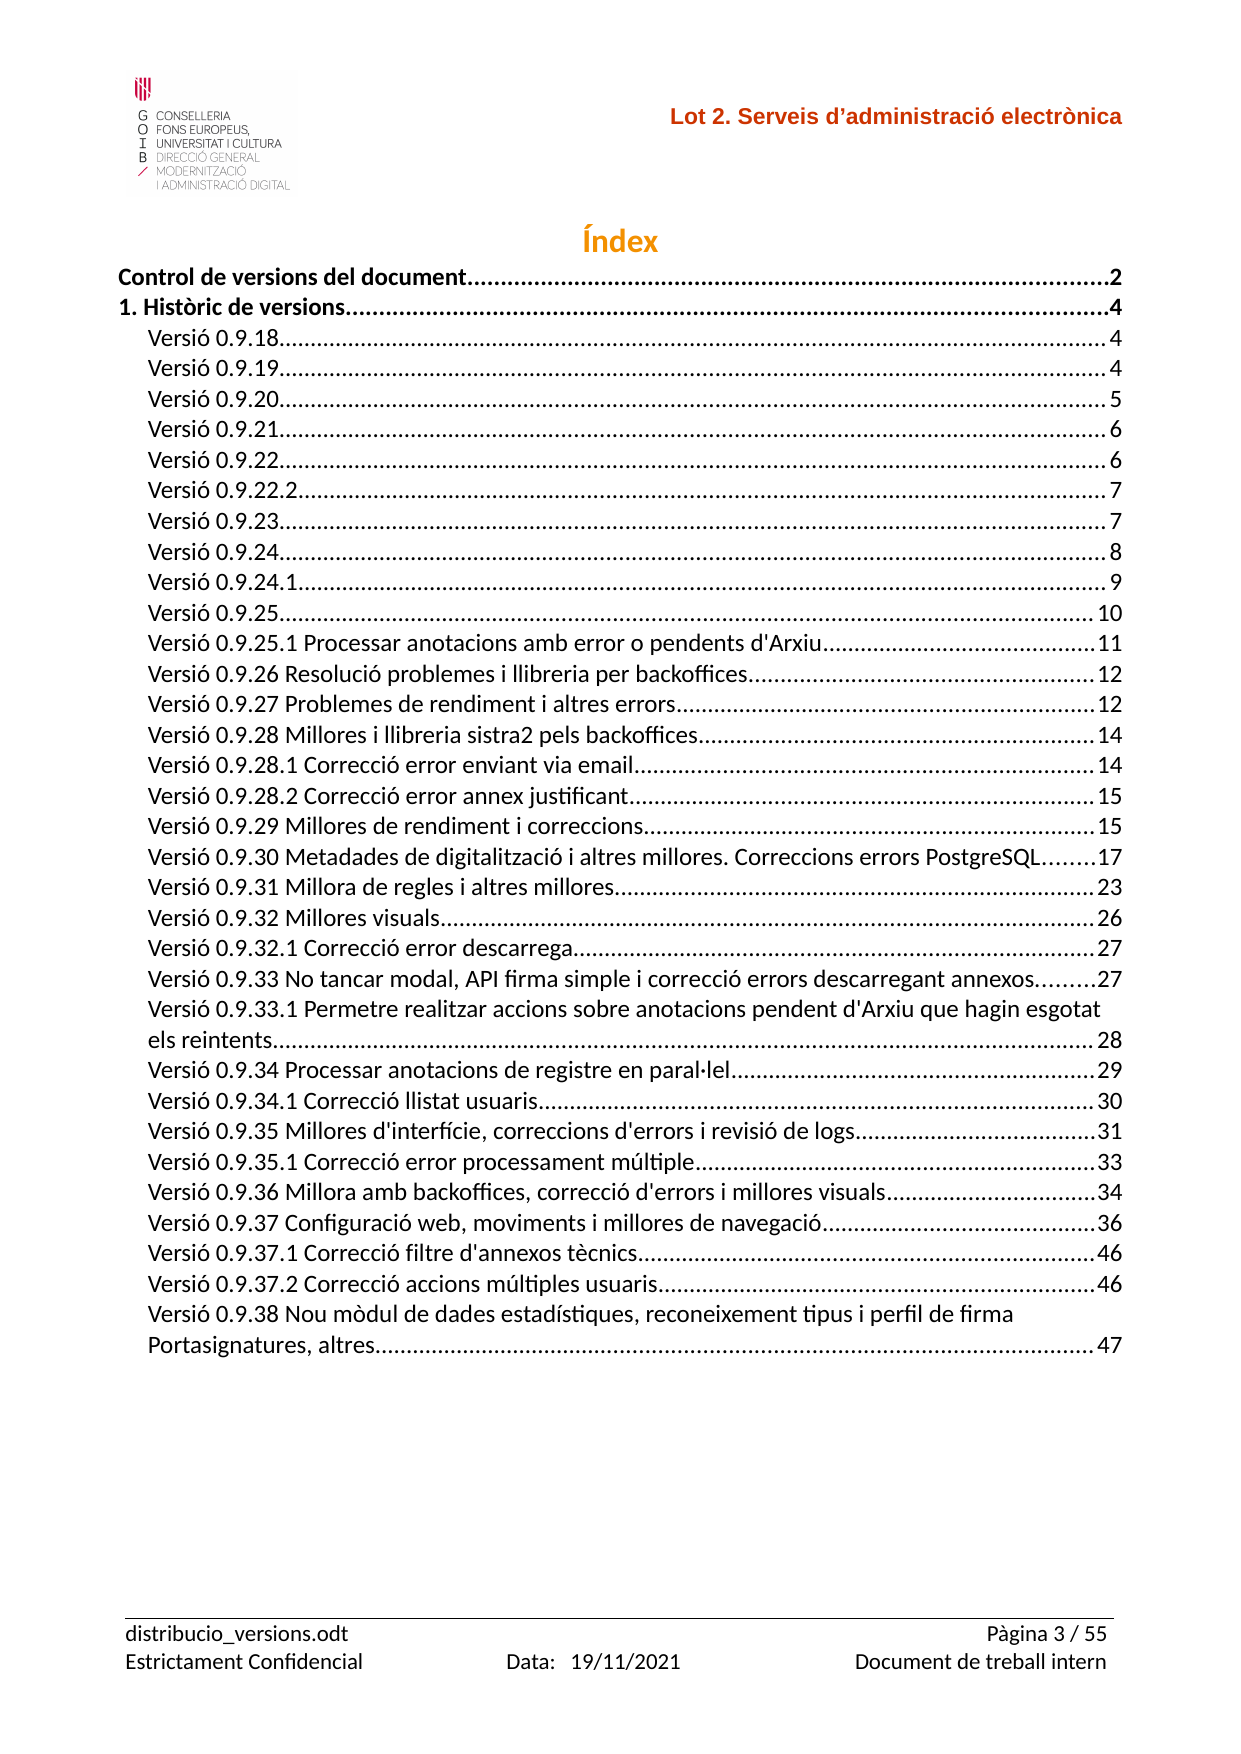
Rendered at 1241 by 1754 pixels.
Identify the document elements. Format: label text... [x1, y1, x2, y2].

text Versió 0.9.30 Metadades de digitalització i altres millores. Correccions errors PostgreSQL 17 [148, 841, 1122, 871]
text Versió 0.9.20 5 [148, 383, 1122, 413]
text Versió 0.9.31 Millora de regles i altres millores. 23 [148, 871, 1122, 902]
text Versió 0.9.35.1 Correcció error processament múltiple 33 [148, 1146, 1122, 1177]
text Versió 0.9.37.1 Correcció filtre d'annexos tècnics 46 [148, 1238, 1122, 1268]
text Versió 0.9.24.1 9 [148, 566, 1122, 597]
text Versió 0.9.32 Millores visuals. 26 [148, 902, 1122, 932]
text Versió 0.9.29 Millores de rendiment i correccions 15 [148, 810, 1122, 841]
text Versió 0.9.34 Processar anotacions de registre en paral·lel 29 [148, 1054, 1122, 1085]
text Versió 0.9.34.1 Correcció llistat usuaris 30 [148, 1085, 1122, 1116]
text Versió 0.9.27 Problemes de rendiment i altres errors 12 [148, 688, 1122, 719]
text 1. Històric de versions 4 [118, 291, 1122, 322]
text Versió 0.9.22.2 7 [148, 474, 1122, 505]
text Versió 0.9.18 4 [148, 322, 1122, 352]
text Versió 0.9.21 6 [148, 413, 1122, 444]
text Versió 0.9.25 10 [148, 597, 1122, 627]
text Versió 0.9.28 Millores i llibreria sistra2 pels backoffices 14 [148, 719, 1122, 749]
text Versió 0.9.35 Millores d'interfície, correccions d'errors i revisió de logs 31 [148, 1116, 1122, 1146]
text Versió 0.9.22 6 [148, 444, 1122, 474]
text Versió 0.9.38 Nou mòdul de dades estadístiques, reconeixement tipus i perfil de firma Portasignatures, altres 47 [148, 1299, 1122, 1360]
text Versió 0.9.23 7 [148, 505, 1122, 536]
text Versió 0.9.28.1 Correcció error enviant via email 14 [148, 749, 1122, 780]
text Versió 0.9.33.1 Permetre realitzar accions sobre anotacions pendent d'Arxiu que hagin esgotat els reintents 28 [148, 993, 1122, 1054]
text Versió 0.9.37.2 Correcció accions múltiples usuaris 46 [148, 1268, 1122, 1299]
text Versió 0.9.36 Millora amb backoffices, correcció d'errors i millores visuals 34 [148, 1177, 1122, 1207]
text Índex [118, 220, 1122, 261]
text Control de versions del document 2 [118, 261, 1122, 291]
text Versió 0.9.24 8 [148, 536, 1122, 566]
text Versió 0.9.25.1 Processar anotacions amb error o pendents d'Arxiu 11 [148, 627, 1122, 658]
text Versió 0.9.32.1 Correcció error descarrega 27 [148, 932, 1122, 963]
picture [126, 70, 299, 197]
text Versió 0.9.19 4 [148, 352, 1122, 383]
text Versió 0.9.33 No tancar modal, API firma simple i correcció errors descarregant annexos 27 [148, 963, 1122, 993]
text Versió 0.9.28.2 Correcció error annex justificant 15 [148, 780, 1122, 810]
text Versió 0.9.37 Configuració web, moviments i millores de navegació 36 [148, 1207, 1122, 1238]
text Versió 0.9.26 Resolució problemes i llibreria per backoffices 12 [148, 658, 1122, 688]
